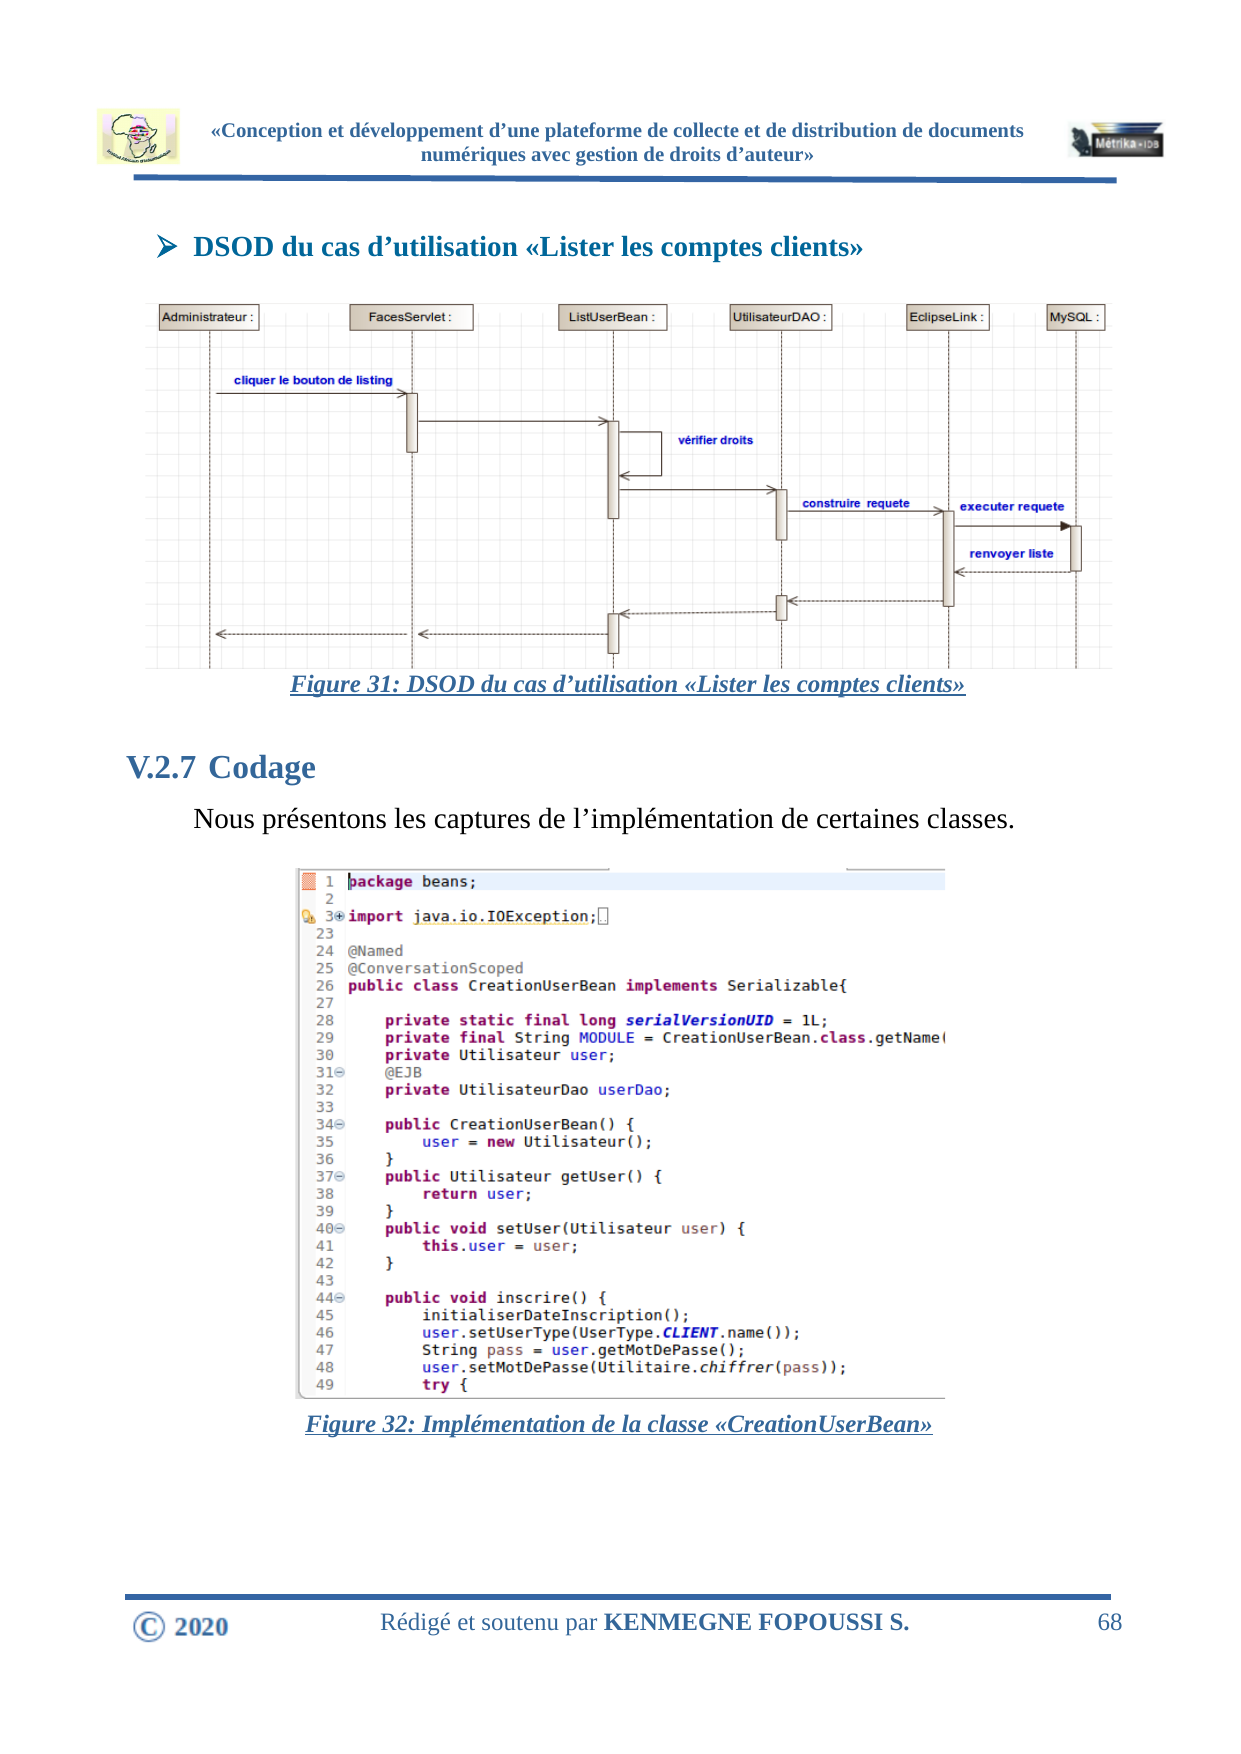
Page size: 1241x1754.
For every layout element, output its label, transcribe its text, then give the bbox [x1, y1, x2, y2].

picture [1063, 116, 1168, 160]
text Figure 32: Implémentation de la classe «CreationUserBean» [295, 1399, 945, 1438]
picture [95, 107, 182, 166]
picture [126, 1604, 231, 1647]
text Figure 31: DSOD du cas d’utilisation «Lister les comptes clients» [167, 669, 1091, 698]
picture [145, 303, 1113, 669]
text Nous présentons les captures de l’implémentation de certaines classes. [118, 801, 1122, 834]
subtitle Codage [118, 747, 1122, 786]
list DSOD du cas d’utilisation «Lister les comptes clients» [156, 229, 1122, 263]
picture [295, 868, 946, 1399]
